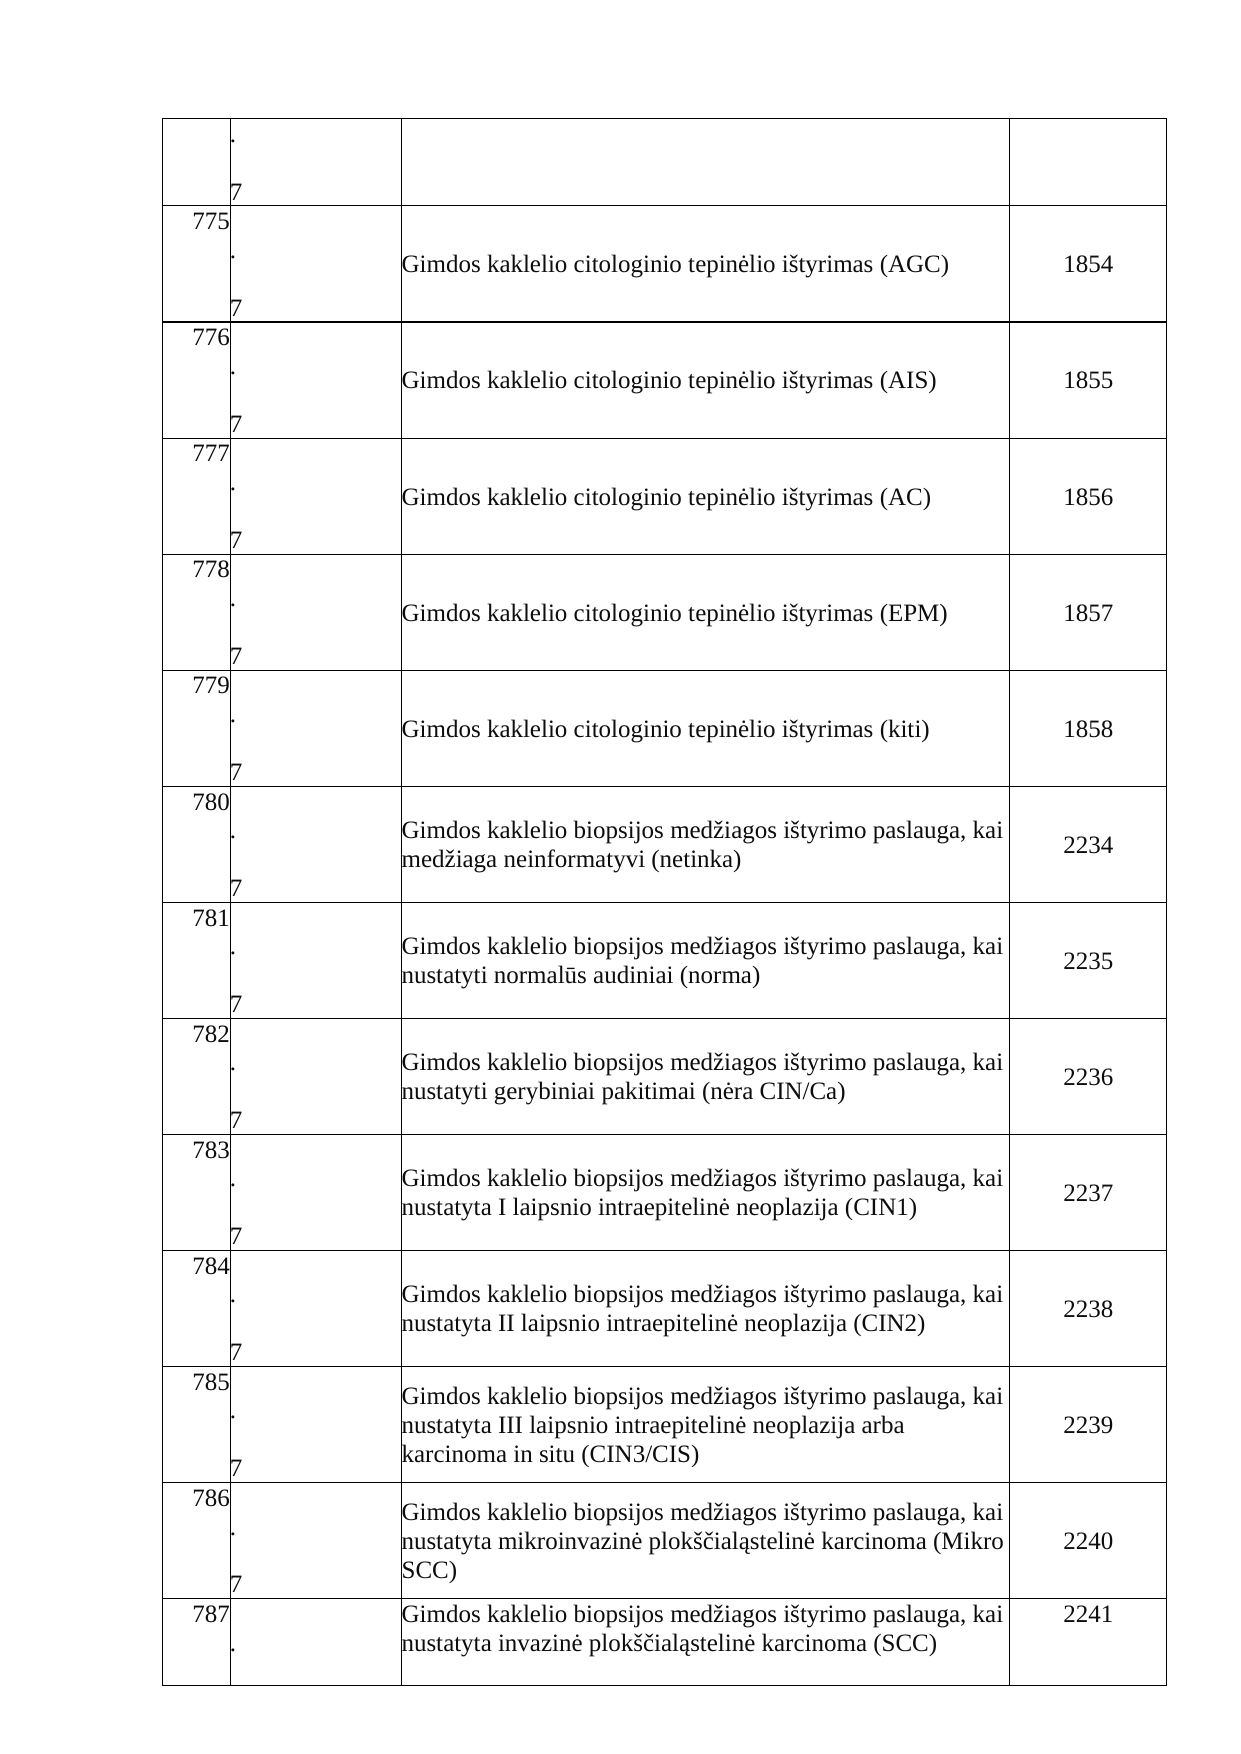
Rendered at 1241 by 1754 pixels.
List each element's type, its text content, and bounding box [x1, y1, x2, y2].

table_cell Gimdos kaklelio biopsijos medžiagos ištyrimo paslauga, kai nustatyti normalūs audiniai (norma) [402, 903, 1009, 1018]
table_cell Gimdos kaklelio biopsijos medžiagos ištyrimo paslauga, kai nustatyta I laipsnio intraepitelinė neoplazija (CIN1) [402, 1135, 1009, 1250]
table_cell [231, 787, 401, 902]
table_cell 2239 [1010, 1367, 1166, 1482]
table_cell [231, 323, 401, 437]
table_cell Gimdos kaklelio citologinio tepinėlio ištyrimas (EPM) [402, 555, 1009, 669]
table_cell 1855 [1010, 323, 1166, 437]
table_cell 1854 [1010, 206, 1166, 321]
table_cell [231, 903, 401, 1018]
table_cell 1856 [1010, 439, 1166, 553]
table_cell 1858 [1010, 671, 1166, 786]
table_cell Gimdos kaklelio biopsijos medžiagos ištyrimo paslauga, kai nustatyta mikroinvazinė plokščialąstelinė karcinoma (Mikro SCC) [402, 1483, 1009, 1598]
table_cell Gimdos kaklelio citologinio tepinėlio ištyrimas (kiti) [402, 671, 1009, 786]
table_cell [231, 1135, 401, 1250]
table_cell Gimdos kaklelio citologinio tepinėlio ištyrimas (AGC) [402, 206, 1009, 321]
table_cell [231, 1367, 401, 1482]
table_cell [231, 1483, 401, 1598]
table_cell 2237 [1010, 1135, 1166, 1250]
table_cell 2238 [1010, 1251, 1166, 1366]
table_cell 775. 7 [163, 206, 230, 321]
table_cell 783. 7 [163, 1135, 230, 1250]
table_cell 1857 [1010, 555, 1166, 669]
table_cell Gimdos kaklelio citologinio tepinėlio ištyrimas (AC) [402, 439, 1009, 553]
table_cell 2236 [1010, 1019, 1166, 1134]
table_cell 787. 7 [163, 1599, 230, 1685]
table_cell [231, 1251, 401, 1366]
table_cell 782. 7 [163, 1019, 230, 1134]
table_cell 2241 [1010, 1599, 1166, 1685]
table_cell [231, 671, 401, 786]
table_cell [231, 119, 401, 205]
table_cell Gimdos kaklelio citologinio tepinėlio ištyrimas (AIS) [402, 323, 1009, 437]
table_cell [402, 119, 1009, 205]
table_cell Gimdos kaklelio biopsijos medžiagos ištyrimo paslauga, kai nustatyta invazinė plokščialąstelinė karcinoma (SCC) [402, 1599, 1009, 1685]
table_cell 2234 [1010, 787, 1166, 902]
table_cell 774. 7 [163, 119, 230, 205]
table_cell 2240 [1010, 1483, 1166, 1598]
table_cell 786. 7 [163, 1483, 230, 1598]
table_cell 785. 7 [163, 1367, 230, 1482]
table_cell Gimdos kaklelio biopsijos medžiagos ištyrimo paslauga, kai nustatyta III laipsnio intraepitelinė neoplazija arba karcinoma in situ (CIN3/CIS) [402, 1367, 1009, 1482]
table_cell [231, 439, 401, 553]
table_cell Gimdos kaklelio biopsijos medžiagos ištyrimo paslauga, kai medžiaga neinformatyvi (netinka) [402, 787, 1009, 902]
table_cell [1010, 119, 1166, 205]
table_cell [231, 1599, 401, 1685]
table_cell 777. 7 [163, 439, 230, 553]
table_cell 779. 7 [163, 671, 230, 786]
table_cell 776. 7 [163, 323, 230, 437]
table_cell [231, 206, 401, 321]
table_cell 784. 7 [163, 1251, 230, 1366]
table_cell 778. 7 [163, 555, 230, 669]
table_cell 781. 7 [163, 903, 230, 1018]
table_cell [231, 555, 401, 669]
table_cell 2235 [1010, 903, 1166, 1018]
table_cell Gimdos kaklelio biopsijos medžiagos ištyrimo paslauga, kai nustatyta II laipsnio intraepitelinė neoplazija (CIN2) [402, 1251, 1009, 1366]
table_cell [231, 1019, 401, 1134]
table_cell 780. 7 [163, 787, 230, 902]
table_cell Gimdos kaklelio biopsijos medžiagos ištyrimo paslauga, kai nustatyti gerybiniai pakitimai (nėra CIN/Ca) [402, 1019, 1009, 1134]
